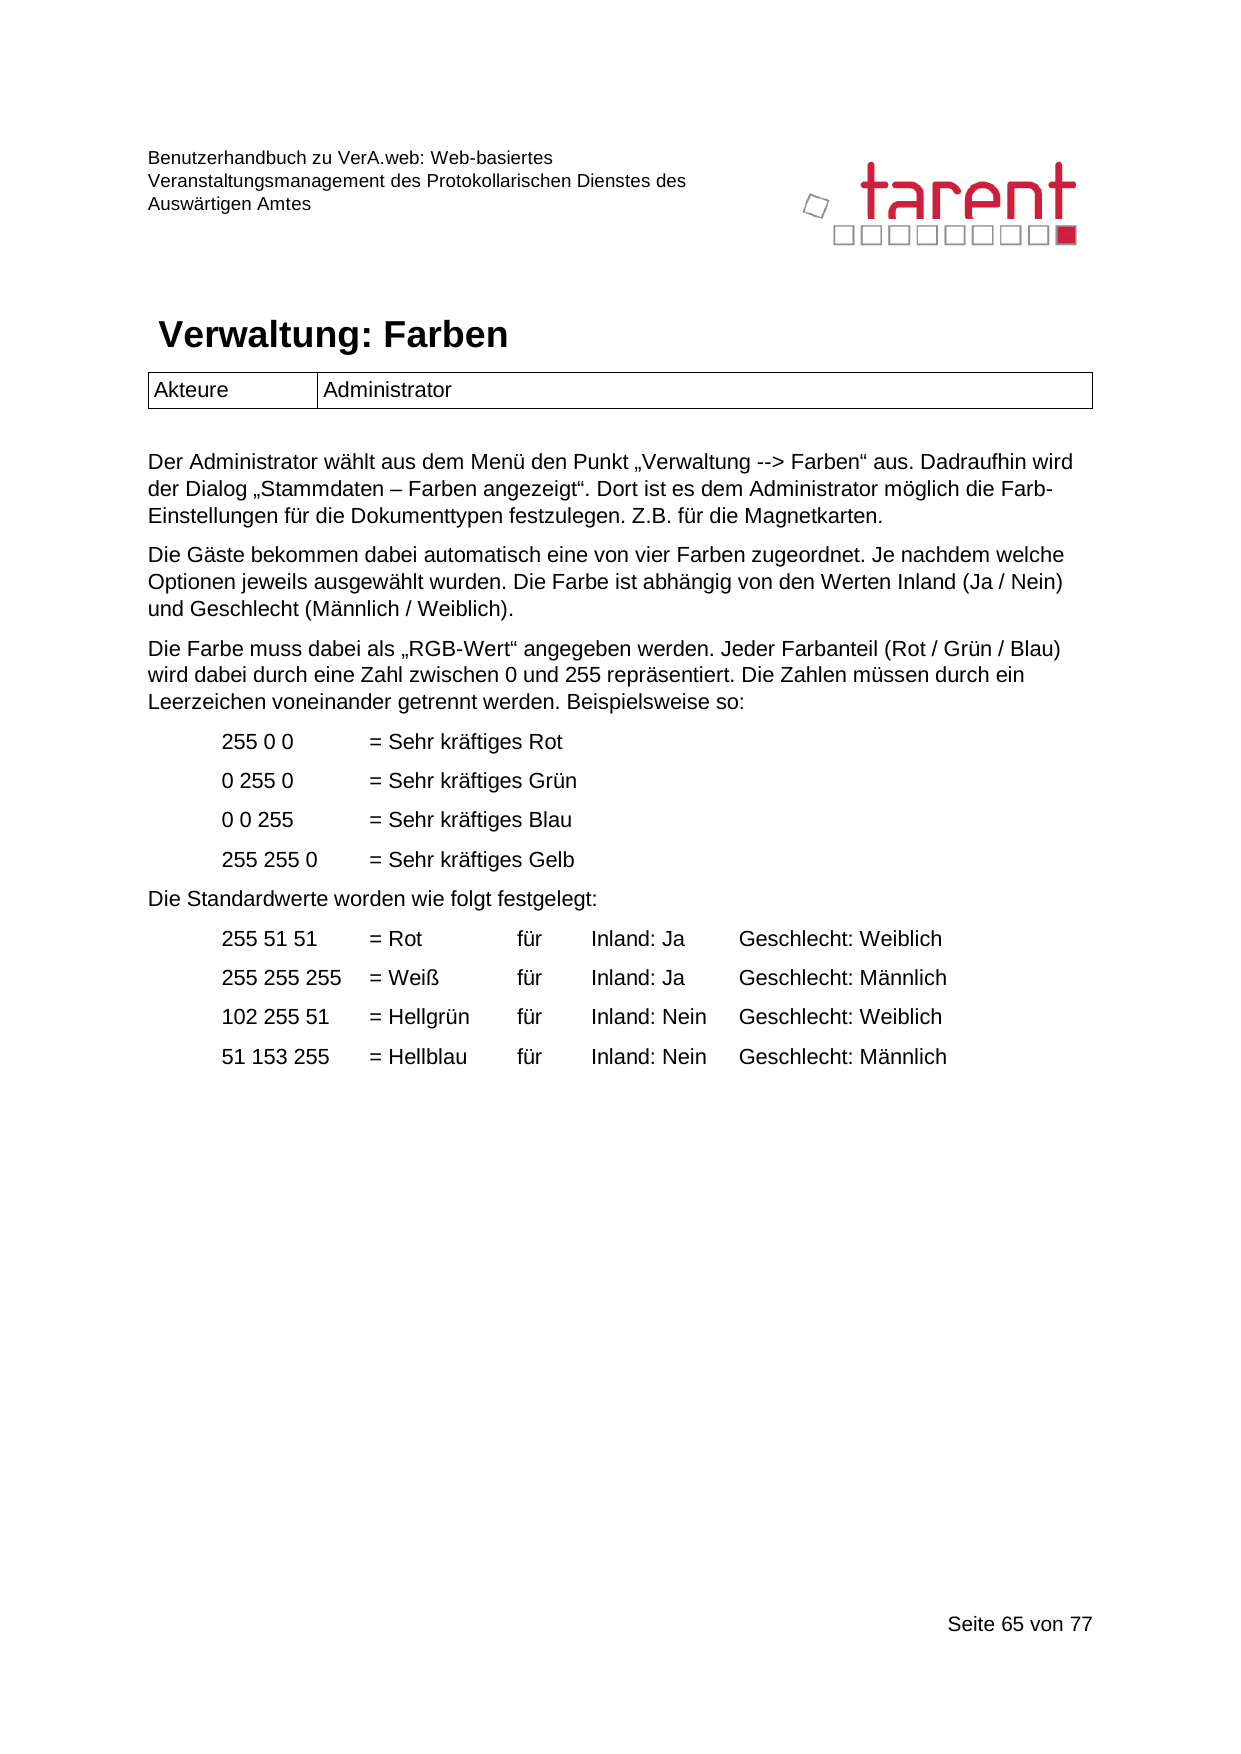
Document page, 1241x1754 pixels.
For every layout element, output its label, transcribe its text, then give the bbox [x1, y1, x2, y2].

picture [790, 151, 1091, 255]
text 255 0 0 = Sehr kräftiges Rot [148, 729, 1092, 753]
text 0 0 255 = Sehr kräftiges Blau [148, 808, 1092, 832]
text 102 255 51 = Hellgrün für Inland: Nein Geschlecht: Weiblich [148, 1005, 1092, 1029]
text 51 153 255 = Hellblau für Inland: Nein Geschlecht: Männlich [148, 1044, 1092, 1068]
text Die Gäste bekommen dabei automatisch eine von vier Farben zugeordnet. Je nachdem welche Optionen jeweils ausgewählt wurden. Die Farbe ist abhängig von den Werten Inland (Ja / Nein) und Geschlecht (Männlich / Weiblich). [148, 543, 1092, 621]
text 255 255 255 = Weiß für Inland: Ja Geschlecht: Männlich [148, 965, 1092, 990]
text Der Administrator wählt aus dem Menü den Punkt „Verwaltung --> Farben“ aus. Dadraufhin wird der Dialog „Stammdaten – Farben angezeigt“. Dort ist es dem Administrator möglich die Farb-Einstellungen für die Dokumenttypen festzulegen. Z.B. für die Magnetkarten. [148, 450, 1092, 528]
text 255 51 51 = Rot für Inland: Ja Geschlecht: Weiblich [148, 926, 1092, 950]
text 255 255 0 = Sehr kräftiges Gelb [148, 847, 1092, 872]
table_header Administrator [318, 373, 1092, 408]
table_header Akteure [149, 373, 317, 408]
text Die Farbe muss dabei als „RGB-Wert“ angegeben werden. Jeder Farbanteil (Rot / Grün / Blau) wird dabei durch eine Zahl zwischen 0 und 255 repräsentiert. Die Zahlen müssen durch ein Leerzeichen voneinander getrennt werden. Beispielsweise so: [148, 636, 1092, 714]
subtitle Verwaltung: Farben [148, 313, 1092, 355]
text Die Standardwerte worden wie folgt festgelegt: [148, 887, 1092, 911]
text 0 255 0 = Sehr kräftiges Grün [148, 768, 1092, 793]
